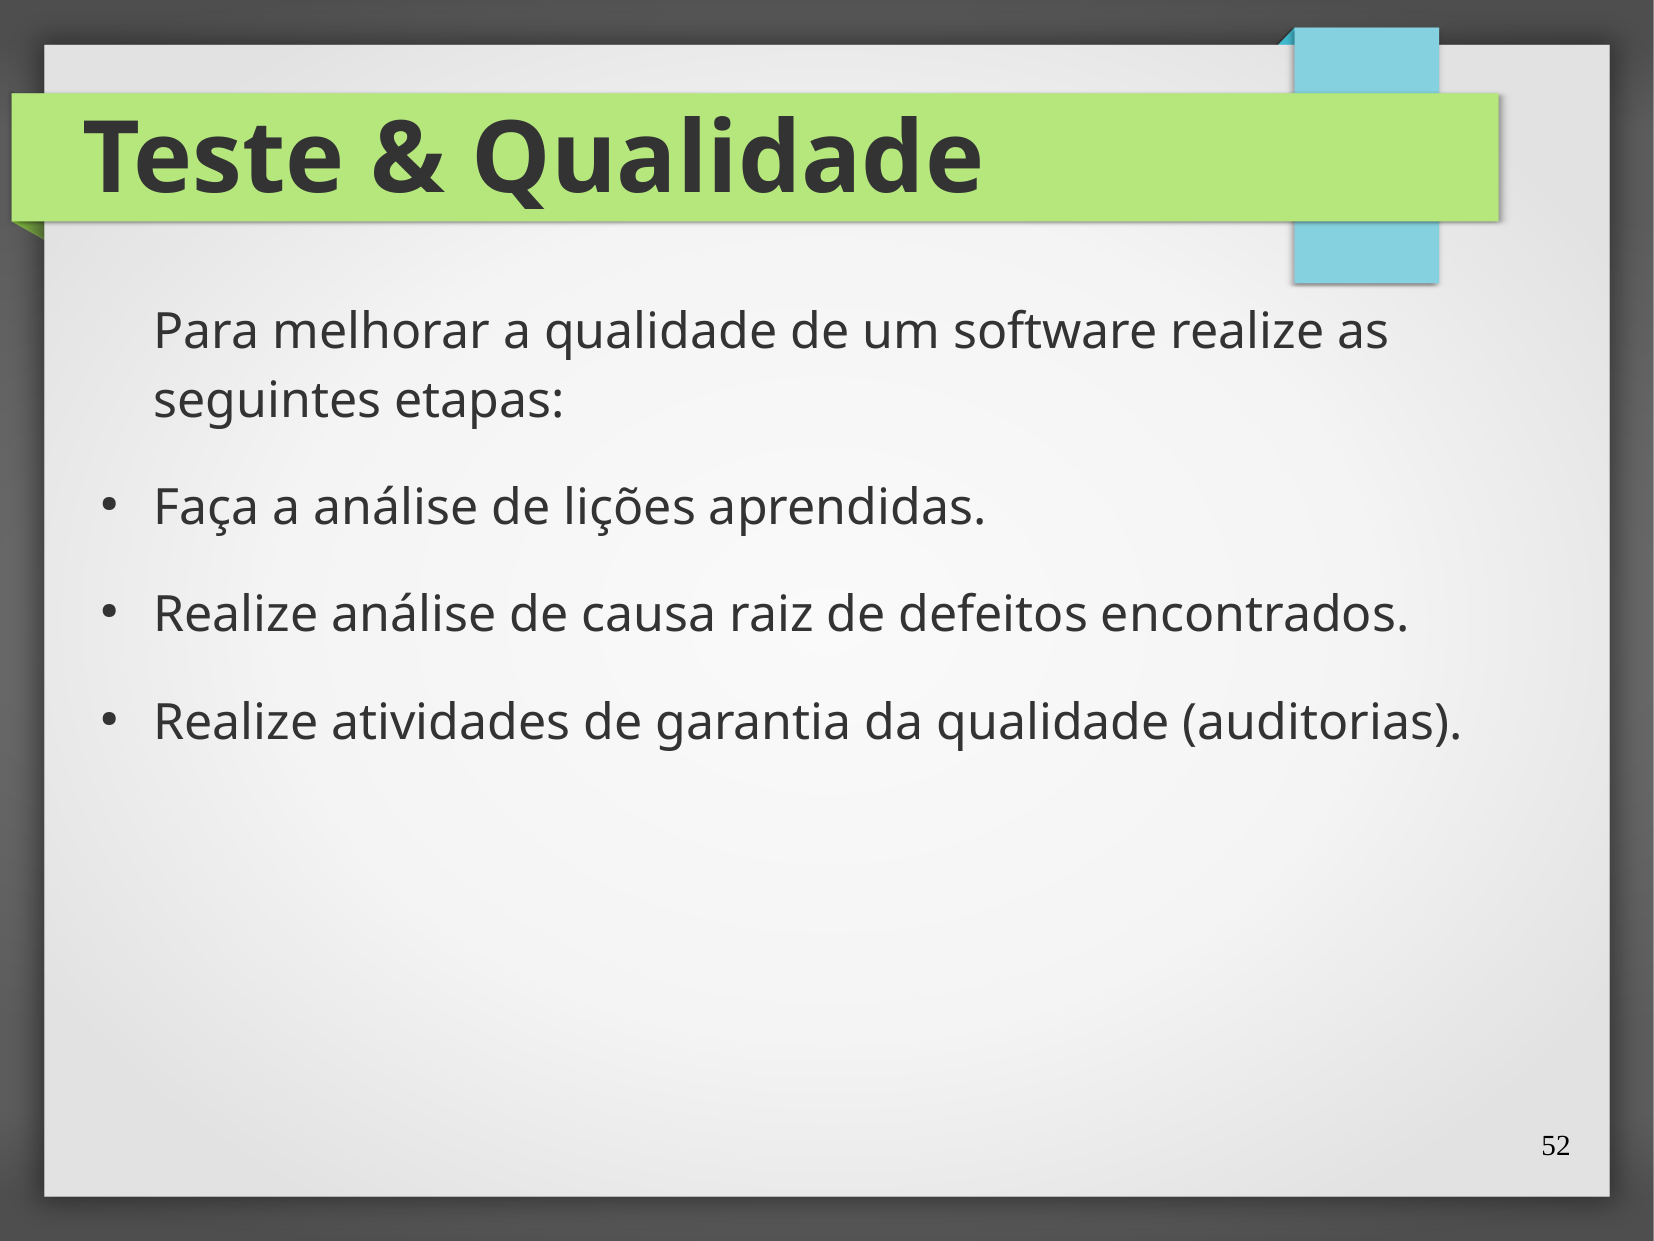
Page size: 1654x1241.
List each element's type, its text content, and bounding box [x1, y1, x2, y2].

list Para melhorar a qualidade de um software realize as seguintes etapas: Faça a análise de lições aprendidas. Realize análise de causa raiz de defeitos encontrados. Realize atividades de garantia da qualidade (auditorias). [82, 295, 1571, 1015]
picture [0, 0, 1654, 1241]
title Teste & Qualidade [82, 94, 1264, 213]
